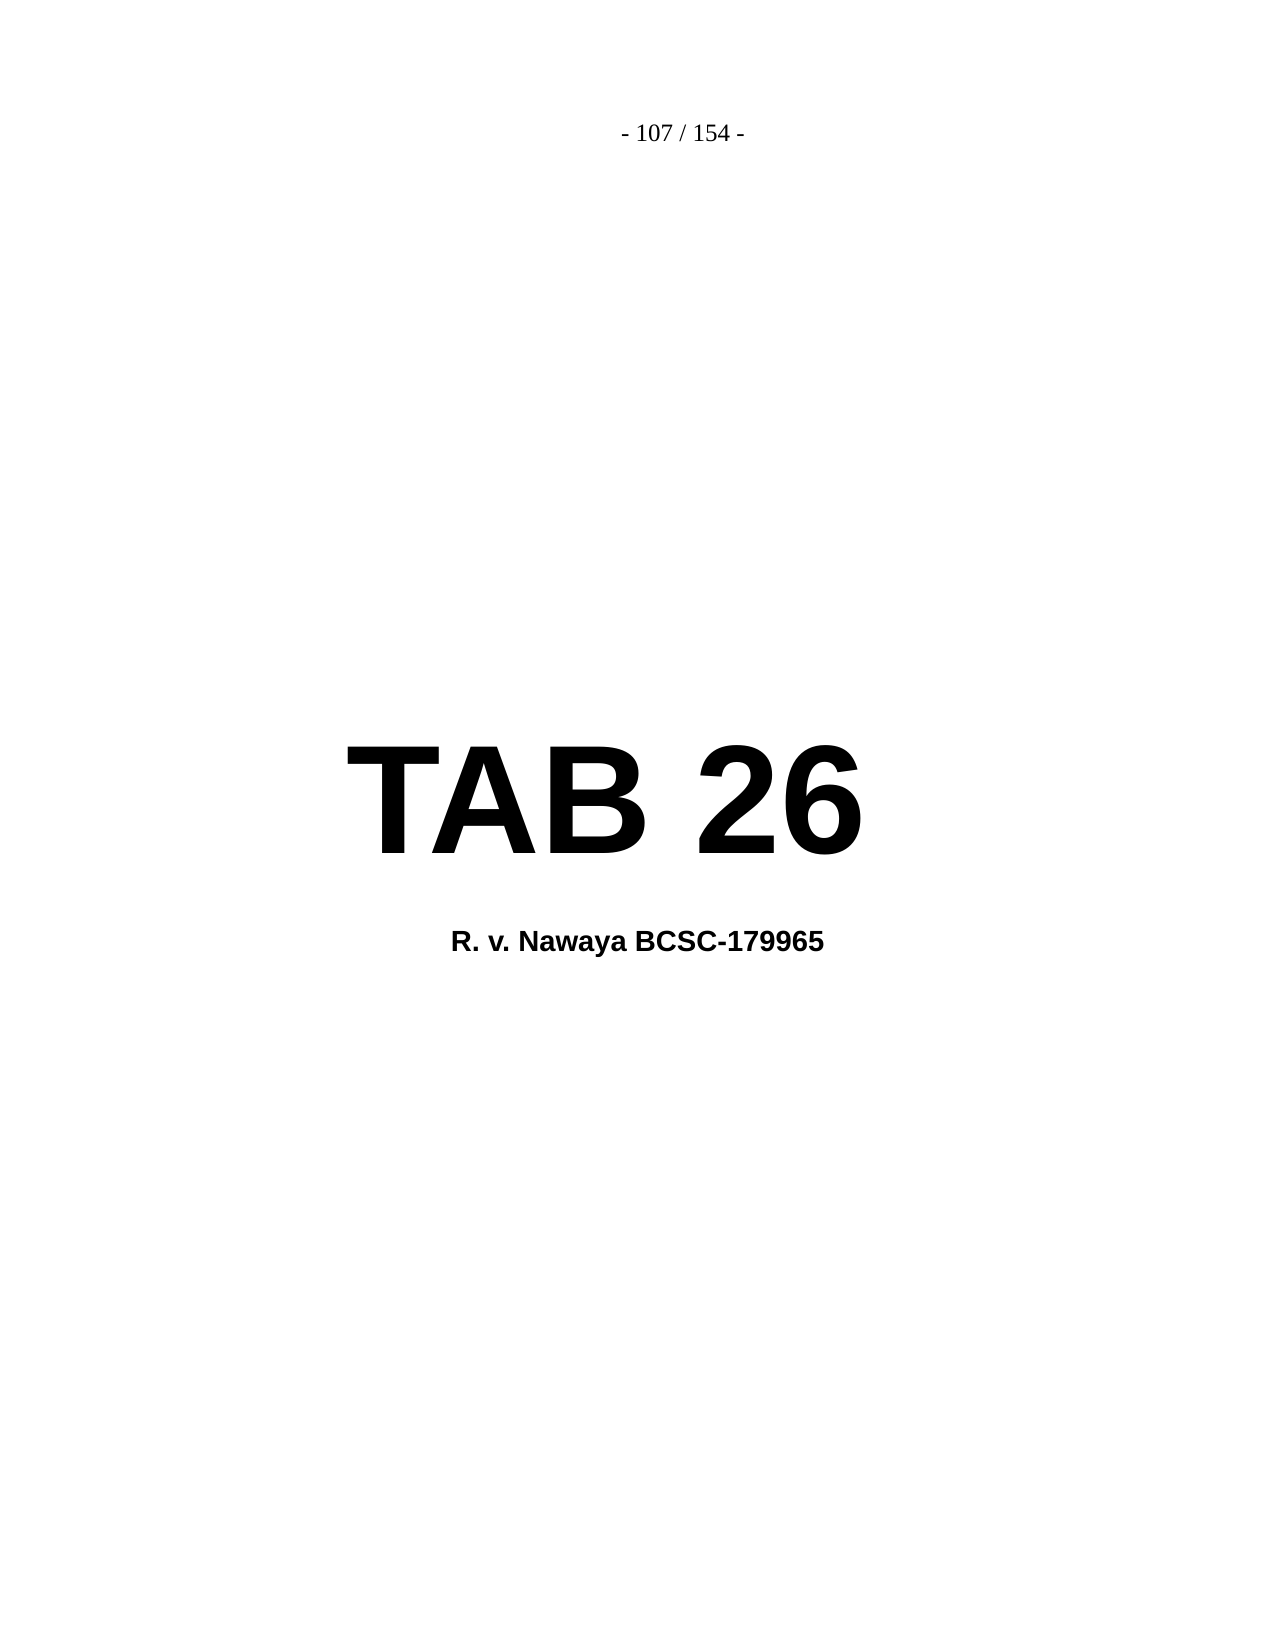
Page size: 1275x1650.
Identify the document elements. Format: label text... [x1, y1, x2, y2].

subtitle R. v. Nawaya BCSC-179965 [118, 924, 1157, 957]
